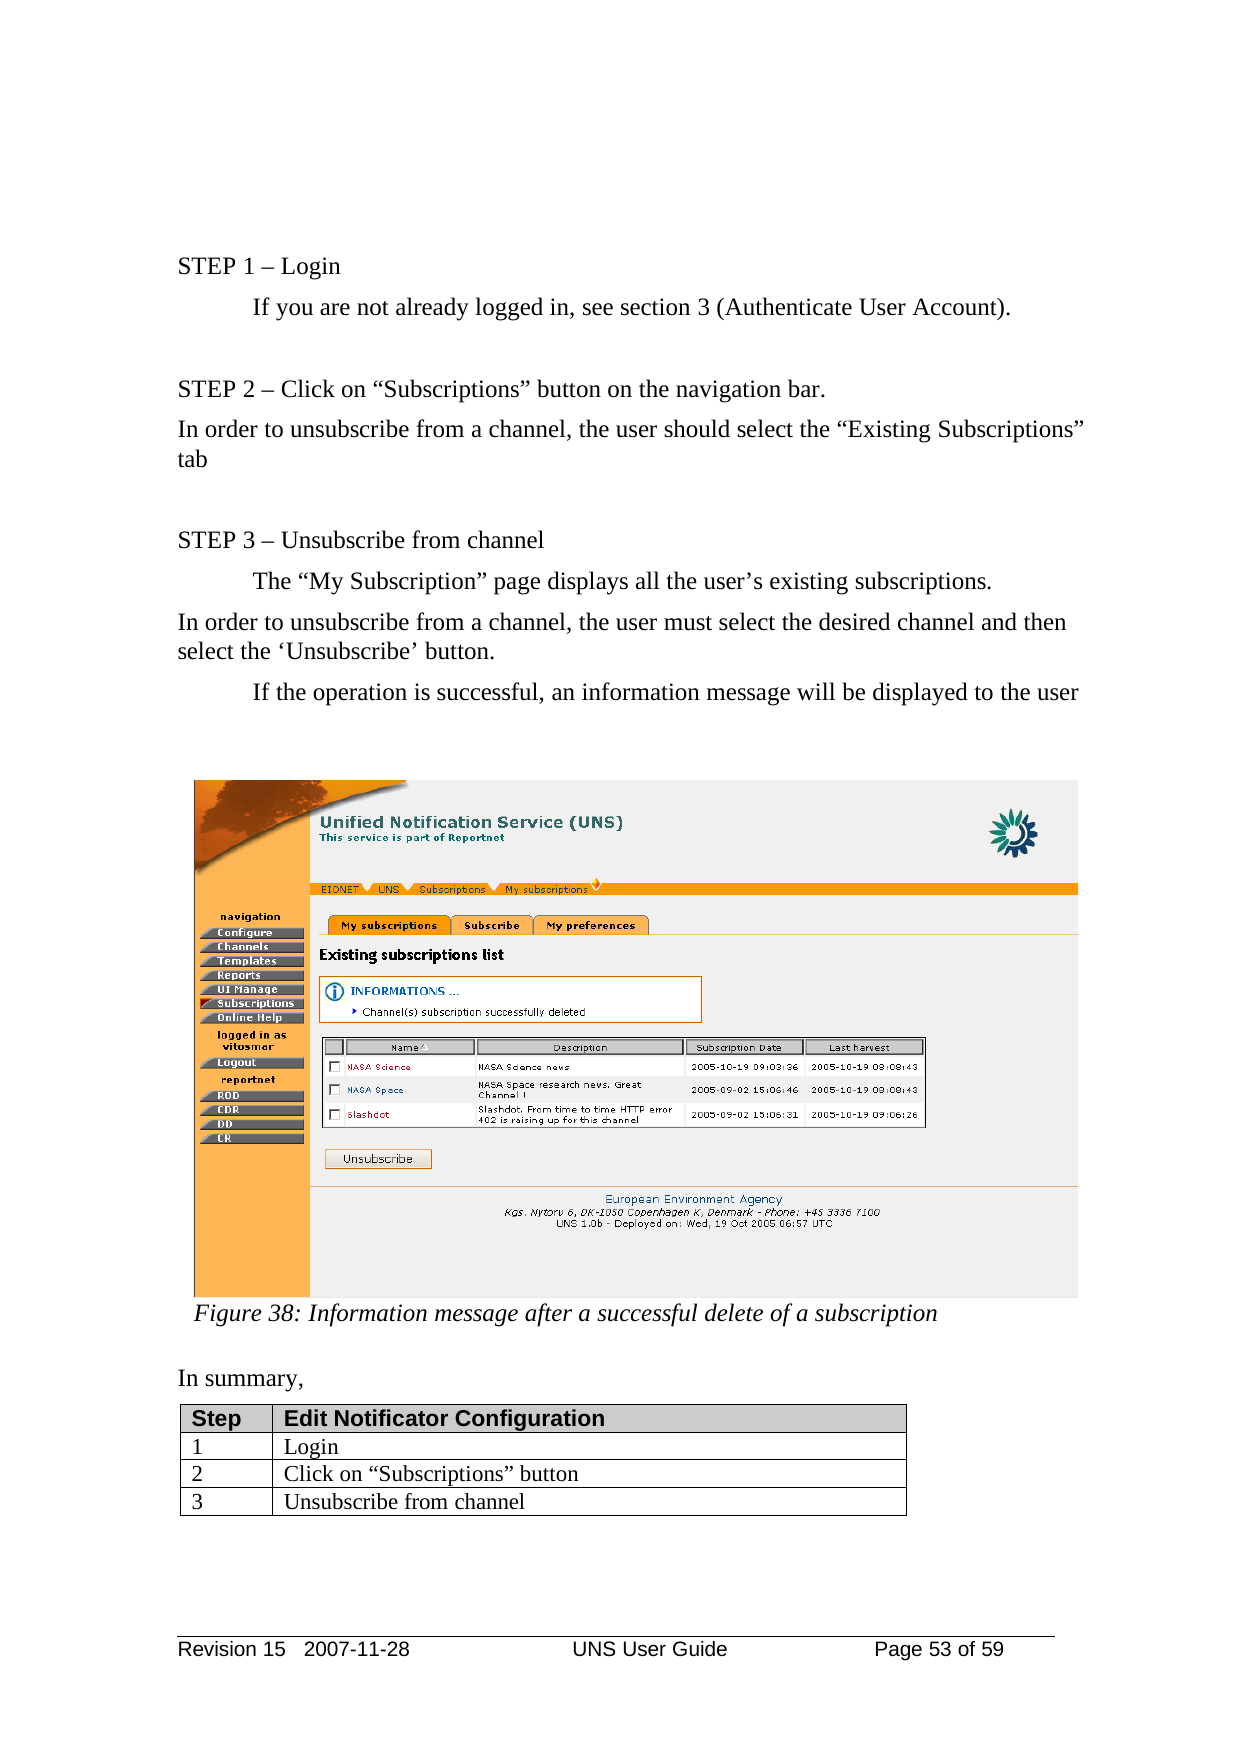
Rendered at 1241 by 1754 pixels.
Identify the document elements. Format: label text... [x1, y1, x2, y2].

text In summary, [177, 1363, 1092, 1392]
table_cell 2 [181, 1460, 272, 1487]
text STEP 2 – Click on “Subscriptions” button on the navigation bar. [177, 373, 1092, 403]
table_cell Login [273, 1433, 906, 1459]
text Figure 38: Information message after a successful delete of a subscription [194, 1298, 1078, 1327]
table_cell Unsubscribe from channel [273, 1488, 906, 1514]
table_cell 1 [181, 1433, 272, 1459]
text In order to unsubscribe from a channel, the user should select the “Existing Subscriptions” tab [177, 414, 1092, 472]
text If you are not already logged in, see section 3 (Authenticate User Account). [177, 292, 1092, 321]
picture [193, 780, 1079, 1298]
table_header Step [181, 1405, 272, 1432]
text If the operation is successful, an information message will be displayed to the user [177, 677, 1092, 706]
text STEP 1 – Login [177, 251, 1092, 280]
table_cell 3 [181, 1488, 272, 1514]
text In order to unsubscribe from a channel, the user must select the desired channel and then select the ‘Unsubscribe’ button. [177, 607, 1092, 665]
table_header Edit Notificator Configuration [273, 1405, 906, 1432]
text STEP 3 – Unsubscribe from channel [177, 525, 1092, 554]
text The “My Subscription” page displays all the user’s existing subscriptions. [177, 566, 1092, 595]
table_cell Click on “Subscriptions” button [273, 1460, 906, 1487]
